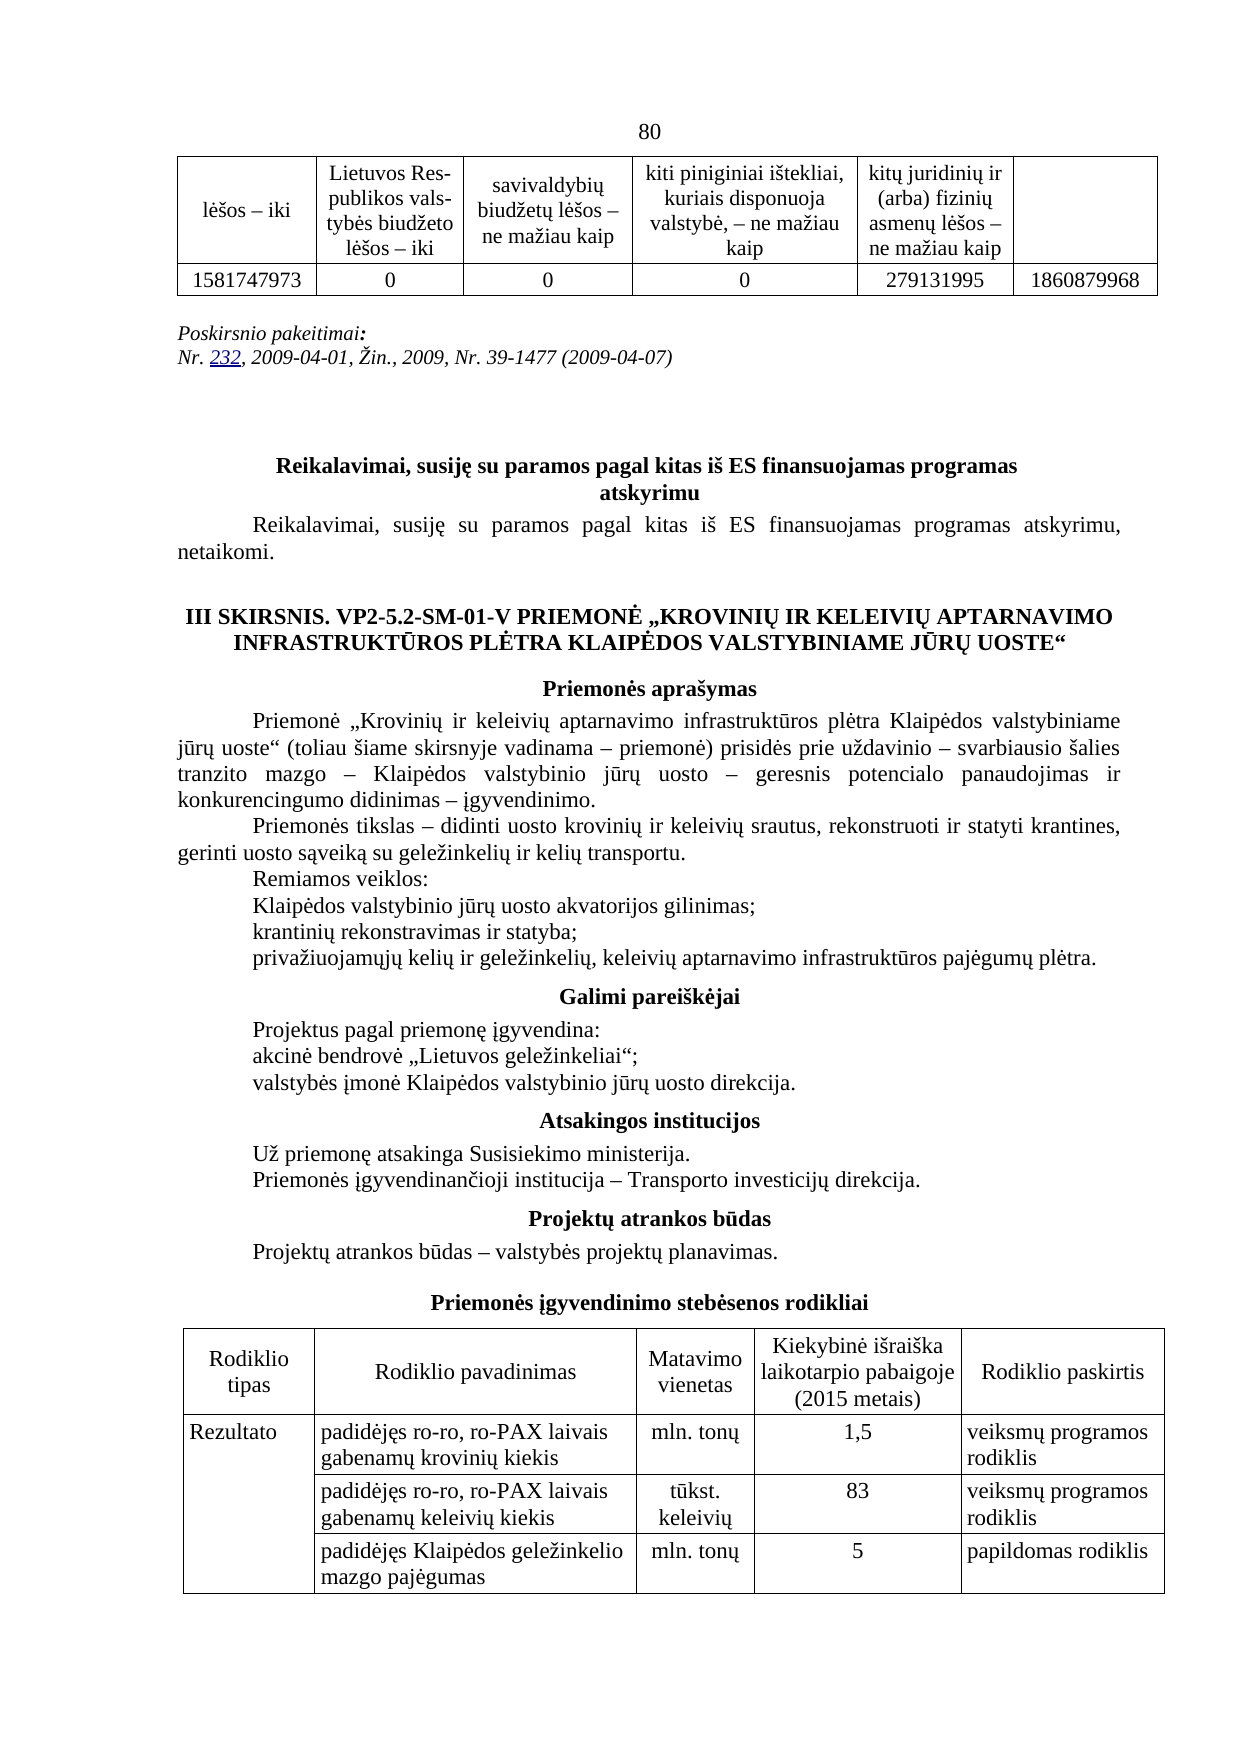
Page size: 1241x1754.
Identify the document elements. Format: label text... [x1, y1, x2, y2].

table_cell 0 [464, 264, 632, 295]
table_cell padidėjęs ro-ro, ro-PAX laivais gabenamų krovinių kiekis [315, 1415, 636, 1473]
table_cell kiti piniginiai ištekliai, kuriais disponuoja valstybė, – ne mažiau kaip [633, 157, 857, 263]
text Priemonės aprašymas [177, 674, 1122, 701]
table_header Rodiklio paskirtis [962, 1329, 1164, 1414]
table_header Kiekybinė išraiška laikotarpio pabaigoje (2015 metais) [755, 1329, 961, 1414]
text Remiamos veiklos: [177, 865, 1122, 892]
text Galimi pareiškėjai [177, 983, 1122, 1009]
text Priemonės įgyvendinančioji institucija – Transporto investicijų direkcija. [177, 1166, 1122, 1193]
table_cell veiksmų programos rodiklis [962, 1415, 1164, 1473]
text Nr. 232, 2009-04-01, Žin., 2009, Nr. 39-1477 (2009-04-07) [177, 344, 1122, 369]
text Projektus pagal priemonę įgyvendina: [177, 1016, 1122, 1042]
table_cell 0 [317, 264, 463, 295]
table_cell lėšos – iki [178, 157, 316, 263]
table_cell 83 [755, 1475, 961, 1533]
table_cell 279131995 [858, 264, 1013, 295]
table_header [1014, 157, 1157, 263]
table_cell Rezultato [184, 1415, 314, 1593]
text krantinių rekonstravimas ir statyba; [177, 918, 1122, 944]
text Priemonės įgyvendinimo stebėsenos rodikliai [177, 1289, 1122, 1316]
table_cell 1,5 [755, 1415, 961, 1473]
table_cell padidėjęs ro-ro, ro-PAX laivais gabenamų keleivių kiekis [315, 1475, 636, 1533]
table_header Matavimo vienetas [637, 1329, 754, 1414]
table_cell mln. tonų [637, 1415, 754, 1473]
text Atsakingos institucijos [177, 1107, 1122, 1134]
text Priemonės tikslas – didinti uosto krovinių ir keleivių srautus, rekonstruoti ir statyti krantines, gerinti uosto sąveiką su geležinkelių ir kelių transportu. [177, 813, 1122, 865]
table_cell kitų juridinių ir (arba) fizinių asmenų lėšos – ne mažiau kaip [858, 157, 1013, 263]
table_cell 0 [633, 264, 857, 295]
table_cell 5 [755, 1534, 961, 1593]
table_cell tūkst. keleivių [637, 1475, 754, 1533]
table_header Rodiklio tipas [184, 1329, 314, 1414]
subtitle III SKIRSNIS. VP2-5.2-SM-01-V priemonė „krovinių ir keleivių aptarnavimo infrastruktūros plėtra klaipėdos valstybiniame jūrų uoste“ [177, 603, 1122, 656]
text privažiuojamųjų kelių ir geležinkelių, keleivių aptarnavimo infrastruktūros pajėgumų plėtra. [177, 944, 1122, 971]
table_cell mln. tonų [637, 1534, 754, 1593]
text Klaipėdos valstybinio jūrų uosto akvatorijos gilinimas; [177, 892, 1122, 918]
subtitle Poskirsnio pakeitimai: [177, 321, 1122, 344]
text Reikalavimai, susiję su paramos pagal kitas iš ES finansuojamas programas atskyrimu, netaikomi. [177, 512, 1122, 564]
text Projektų atrankos būdas – valstybės projektų planavimas. [177, 1238, 1122, 1264]
text Reikalavimai, susiję su paramos pagal kitas iš ES finansuojamas programas atskyrimu [177, 426, 1122, 505]
table_cell 1581747973 [178, 264, 316, 295]
table_cell savivaldybių biudžetų lėšos – ne mažiau kaip [464, 157, 632, 263]
table_cell veiksmų programos rodiklis [962, 1475, 1164, 1533]
table_cell padidėjęs Klaipėdos geležinkelio mazgo pajėgumas [315, 1534, 636, 1593]
text Už priemonę atsakinga Susisiekimo ministerija. [177, 1140, 1122, 1166]
text valstybės įmonė Klaipėdos valstybinio jūrų uosto direkcija. [177, 1068, 1122, 1095]
table_header Rodiklio pavadinimas [315, 1329, 636, 1414]
table_cell 1860879968 [1014, 264, 1157, 295]
text akcinė bendrovė „Lietuvos geležinkeliai“; [177, 1042, 1122, 1068]
table_cell papildomas rodiklis [962, 1534, 1164, 1593]
table_cell Lietuvos Res­publikos vals­tybės biudžeto lėšos – iki [317, 157, 463, 263]
text Priemonė „Krovinių ir keleivių aptarnavimo infrastruktūros plėtra Klaipėdos valstybiniame jūrų uoste“ (toliau šiame skirsnyje vadinama – priemonė) prisidės prie uždavinio – svarbiausio šalies tranzito mazgo – Klaipėdos valstybinio jūrų uosto – geresnis potencialo panaudojimas ir konkurencingumo didinimas – įgyvendinimo. [177, 707, 1122, 813]
text Projektų atrankos būdas [177, 1205, 1122, 1232]
